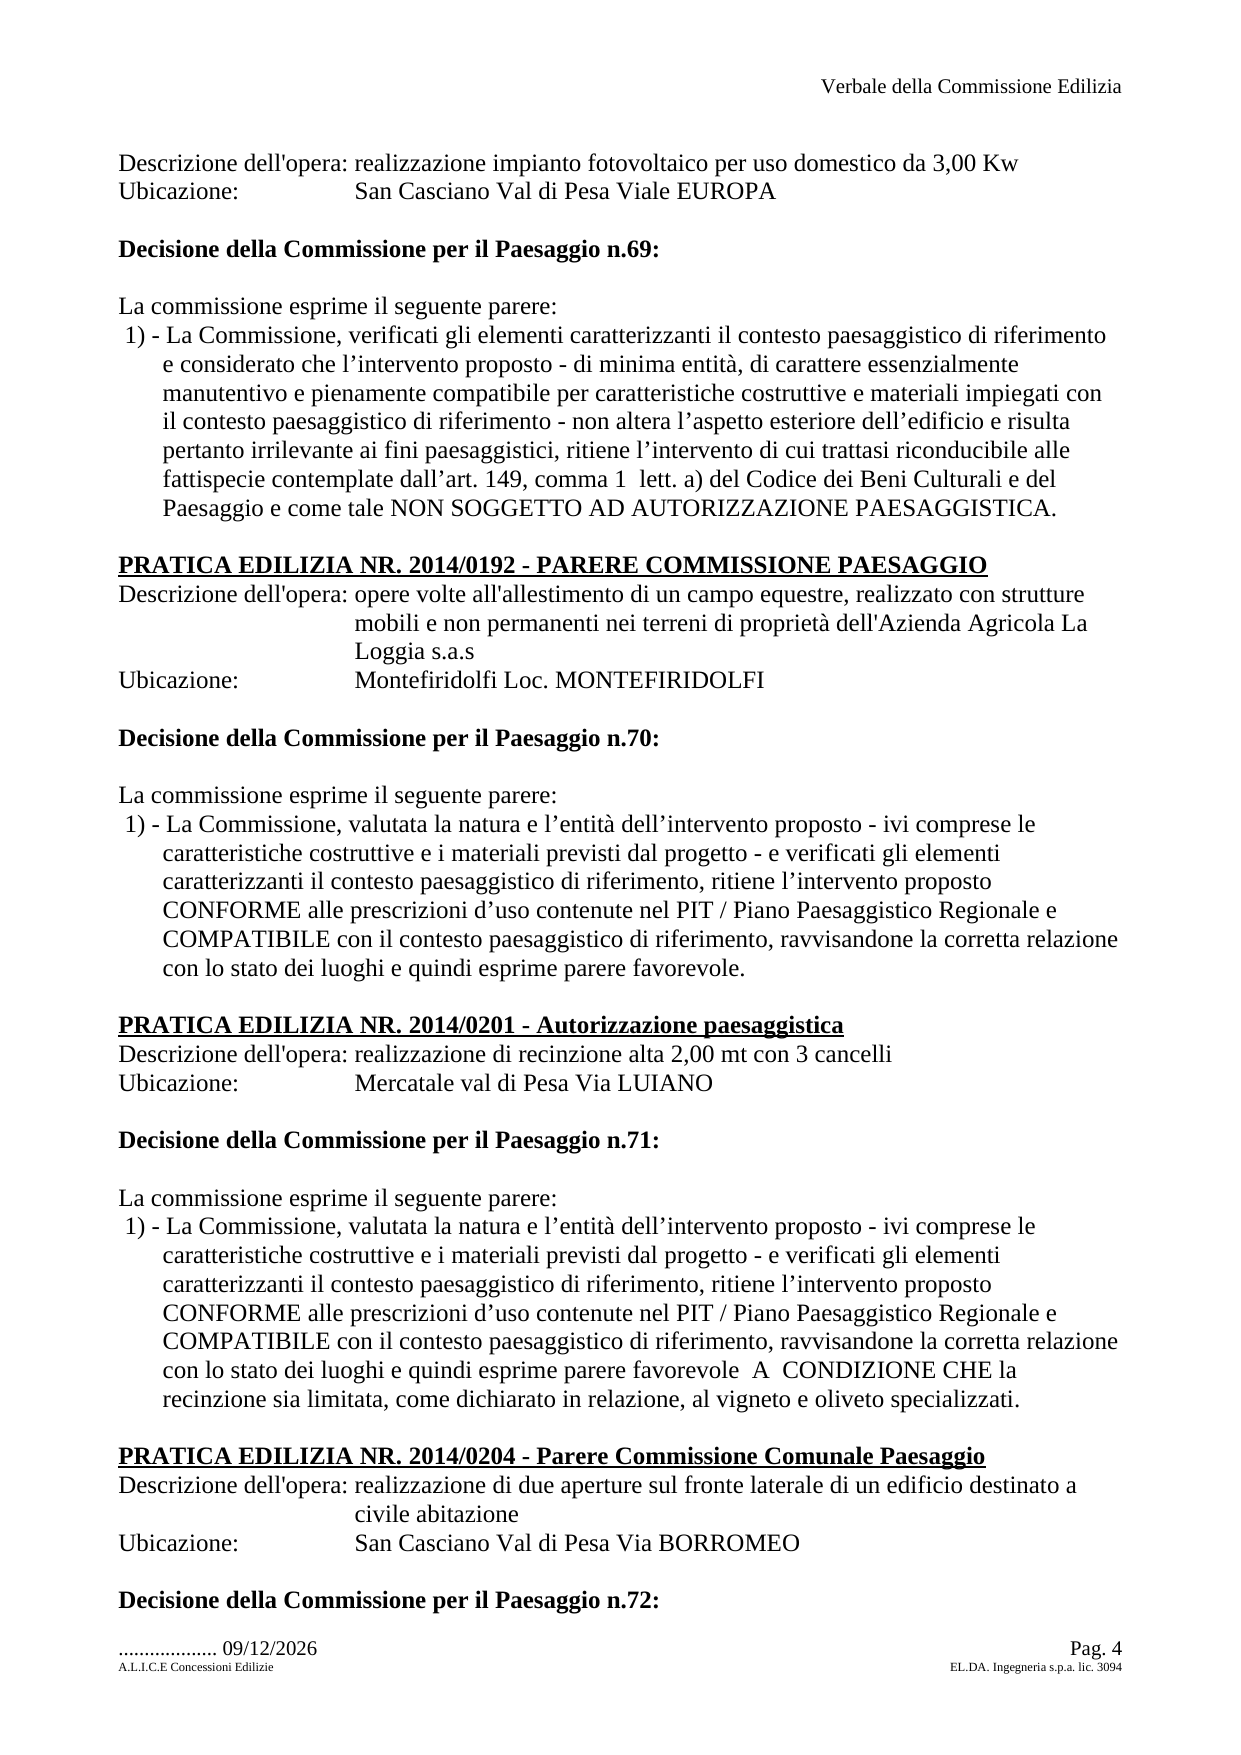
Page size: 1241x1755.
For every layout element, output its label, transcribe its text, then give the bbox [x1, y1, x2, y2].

text Decisione della Commissione per il Paesaggio n.71: [118, 1125, 1122, 1154]
text Ubicazione: San Casciano Val di Pesa Via BORROMEO [118, 1528, 1122, 1556]
text La commissione esprime il seguente parere: [118, 291, 1122, 320]
text La commissione esprime il seguente parere: [118, 1183, 1122, 1211]
text 1) - La Commissione, valutata la natura e l’entità dell’intervento proposto - ivi comprese le caratteristiche costruttive e i materiali previsti dal progetto - e verificati gli elementi caratterizzanti il contesto paesaggistico di riferimento, ritiene l’intervento proposto CONFORME alle prescrizioni d’uso contenute nel PIT / Piano Paesaggistico Regionale e COMPATIBILE con il contesto paesaggistico di riferimento, ravvisandone la corretta relazione con lo stato dei luoghi e quindi esprime parere favorevole A CONDIZIONE CHE la recinzione sia limitata, come dichiarato in relazione, al vigneto e oliveto specializzati. [118, 1211, 1122, 1413]
text La commissione esprime il seguente parere: [118, 780, 1122, 809]
text Descrizione dell'opera: realizzazione impianto fotovoltaico per uso domestico da 3,00 Kw [118, 148, 1122, 176]
text PRATICA EDILIZIA NR. 2014/0204 - Parere Commissione Comunale Paesaggio [118, 1441, 1122, 1470]
text Ubicazione: Mercatale val di Pesa Via LUIANO [118, 1068, 1122, 1096]
text 1) - La Commissione, verificati gli elementi caratterizzanti il contesto paesaggistico di riferimento e considerato che l’intervento proposto - di minima entità, di carattere essenzialmente manutentivo e pienamente compatibile per caratteristiche costruttive e materiali impiegati con il contesto paesaggistico di riferimento - non altera l’aspetto esteriore dell’edificio e risulta pertanto irrilevante ai fini paesaggistici, ritiene l’intervento di cui trattasi riconducibile alle fattispecie contemplate dall’art. 149, comma 1 lett. a) del Codice dei Beni Culturali e del Paesaggio e come tale NON SOGGETTO AD AUTORIZZAZIONE PAESAGGISTICA. [118, 320, 1122, 521]
text Decisione della Commissione per il Paesaggio n.72: [118, 1585, 1122, 1614]
text 1) - La Commissione, valutata la natura e l’entità dell’intervento proposto - ivi comprese le caratteristiche costruttive e i materiali previsti dal progetto - e verificati gli elementi caratterizzanti il contesto paesaggistico di riferimento, ritiene l’intervento proposto CONFORME alle prescrizioni d’uso contenute nel PIT / Piano Paesaggistico Regionale e COMPATIBILE con il contesto paesaggistico di riferimento, ravvisandone la corretta relazione con lo stato dei luoghi e quindi esprime parere favorevole. [118, 809, 1122, 981]
text Descrizione dell'opera: realizzazione di recinzione alta 2,00 mt con 3 cancelli [118, 1039, 1122, 1068]
text Descrizione dell'opera: opere volte all'allestimento di un campo equestre, realizzato con strutture mobili e non permanenti nei terreni di proprietà dell'Azienda Agricola La Loggia s.a.s [118, 579, 1122, 665]
text Ubicazione: San Casciano Val di Pesa Viale EUROPA [118, 176, 1122, 205]
text PRATICA EDILIZIA NR. 2014/0192 - PARERE COMMISSIONE PAESAGGIO [118, 550, 1122, 579]
text Ubicazione: Montefiridolfi Loc. MONTEFIRIDOLFI [118, 665, 1122, 694]
text Decisione della Commissione per il Paesaggio n.69: [118, 234, 1122, 263]
text PRATICA EDILIZIA NR. 2014/0201 - Autorizzazione paesaggistica [118, 1010, 1122, 1039]
text Descrizione dell'opera: realizzazione di due aperture sul fronte laterale di un edificio destinato a civile abitazione [118, 1470, 1122, 1528]
text Decisione della Commissione per il Paesaggio n.70: [118, 723, 1122, 751]
